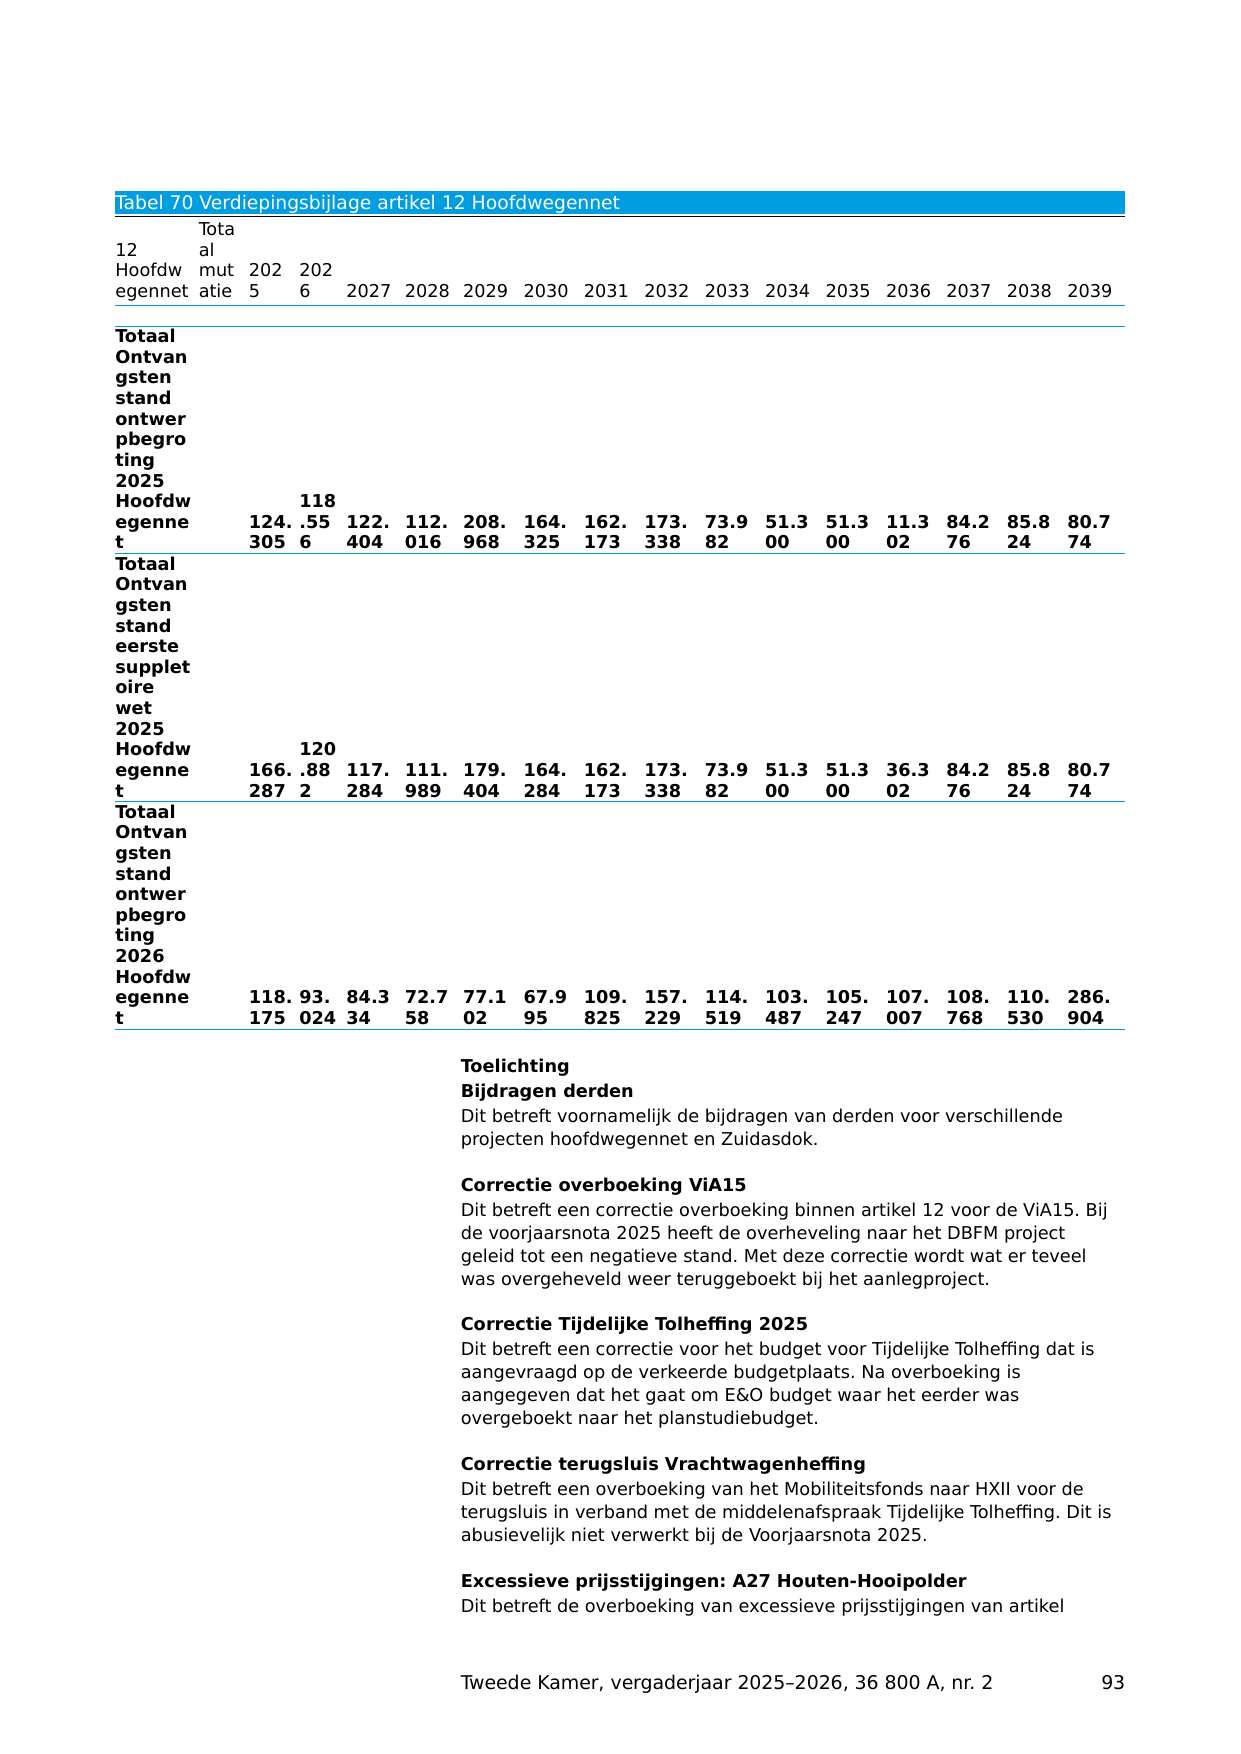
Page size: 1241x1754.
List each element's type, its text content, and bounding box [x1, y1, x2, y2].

table_cell 80.774 [1064, 327, 1125, 553]
table_cell [641, 306, 702, 326]
text Bijdragen derden [461, 1079, 1125, 1102]
table_cell 84.276 [943, 554, 1004, 801]
table_cell 162.173 [581, 554, 641, 801]
table_cell 173.338 [641, 554, 702, 801]
table_cell [581, 306, 641, 326]
table_cell 2036 [883, 217, 943, 304]
table_cell 120.882 [296, 554, 343, 801]
table_cell [196, 306, 246, 326]
table_cell 173.338 [641, 327, 702, 553]
text Dit betreft voornamelijk de bijdragen van derden voor verschillende projecten hoofdwegennet en Zuidasdok. [461, 1104, 1125, 1150]
table_cell 2032 [641, 217, 702, 304]
table_cell 72.758 [402, 802, 460, 1028]
table_cell 73.982 [702, 554, 762, 801]
table_cell [196, 327, 246, 553]
text Excessieve prijsstijgingen: A27 Houten-Hooipolder [461, 1569, 1125, 1592]
table_cell [520, 306, 581, 326]
table_cell 2031 [581, 217, 641, 304]
table_cell 105.247 [823, 802, 883, 1028]
table_cell 2035 [823, 217, 883, 304]
table_cell 80.774 [1064, 554, 1125, 801]
table_cell [883, 306, 943, 326]
text Toelichting [461, 1054, 1125, 1077]
table_cell 12 Hoofdwegennet [115, 217, 196, 304]
table_cell 162.173 [581, 327, 641, 553]
text Dit betreft een correctie voor het budget voor Tijdelijke Tolheffing dat is aangevraagd op de verkeerde budgetplaats. Na overboeking is aangegeven dat het gaat om E&O budget waar het eerder was overgeboekt naar het planstudiebudget. [461, 1337, 1125, 1429]
table_cell 111.989 [402, 554, 460, 801]
table_cell [1004, 306, 1064, 326]
table_cell 77.102 [460, 802, 520, 1028]
table_cell Totaal Ontvangsten stand eerste suppletoire wet 2025 Hoofdwegennet [115, 554, 196, 801]
table_cell [762, 306, 822, 326]
table_cell 110.530 [1004, 802, 1064, 1028]
table_cell 2030 [520, 217, 581, 304]
table_cell [402, 306, 460, 326]
text Dit betreft een correctie overboeking binnen artikel 12 voor de ViA15. Bij de voorjaarsnota 2025 heeft de overheveling naar het DBFM project geleid tot een negatieve stand. Met deze correctie wordt wat er teveel was overgeheveld weer teruggeboekt bij het aanlegproject. [461, 1198, 1125, 1289]
table_cell 208.968 [460, 327, 520, 553]
table_cell [823, 306, 883, 326]
table_cell [196, 802, 246, 1028]
table_cell 2025 [246, 217, 296, 304]
text Dit betreft de overboeking van excessieve prijsstijgingen van artikel [461, 1594, 1125, 1617]
table_cell 51.300 [823, 554, 883, 801]
table_cell 51.300 [762, 554, 822, 801]
table_cell 103.487 [762, 802, 822, 1028]
table_cell 51.300 [823, 327, 883, 553]
table_cell 286.904 [1064, 802, 1125, 1028]
table_cell 84.334 [343, 802, 402, 1028]
table_cell 117.284 [343, 554, 402, 801]
table_cell [943, 306, 1004, 326]
table_cell 2026 [296, 217, 343, 304]
table_cell 84.276 [943, 327, 1004, 553]
table_cell 2033 [702, 217, 762, 304]
table_cell 107.007 [883, 802, 943, 1028]
table_cell 114.519 [702, 802, 762, 1028]
table_cell 2029 [460, 217, 520, 304]
table_cell 157.229 [641, 802, 702, 1028]
table_cell 2027 [343, 217, 402, 304]
text Correctie overboeking ViA15 [461, 1173, 1125, 1196]
table_cell [702, 306, 762, 326]
table_cell [1064, 306, 1125, 326]
table_cell 2038 [1004, 217, 1064, 304]
table_cell 118.556 [296, 327, 343, 553]
table_cell 118.175 [246, 802, 296, 1028]
table_cell [296, 306, 343, 326]
table_cell Totaal Ontvangsten stand ontwerpbegroting 2025 Hoofdwegennet [115, 327, 196, 553]
table_cell [343, 306, 402, 326]
table_cell [196, 554, 246, 801]
text Correctie terugsluis Vrachtwagenheffing [461, 1452, 1125, 1475]
table_cell 108.768 [943, 802, 1004, 1028]
table_cell Totaal Ontvangsten stand ontwerpbegroting 2026 Hoofdwegennet [115, 802, 196, 1028]
table_cell 179.404 [460, 554, 520, 801]
table_cell 51.300 [762, 327, 822, 553]
table_cell 164.325 [520, 327, 581, 553]
table_cell 2028 [402, 217, 460, 304]
text Dit betreft een overboeking van het Mobiliteitsfonds naar HXII voor de terugsluis in verband met de middelenafspraak Tijdelijke Tolheffing. Dit is abusievelijk niet verwerkt bij de Voorjaarsnota 2025. [461, 1477, 1125, 1546]
table_cell 36.302 [883, 554, 943, 801]
table_cell 67.995 [520, 802, 581, 1028]
table_cell 2034 [762, 217, 822, 304]
table_cell 11.302 [883, 327, 943, 553]
table_cell 122.404 [343, 327, 402, 553]
table_cell 2037 [943, 217, 1004, 304]
table_cell [246, 306, 296, 326]
table_cell 85.824 [1004, 554, 1064, 801]
text Correctie Tijdelijke Tolheffing 2025 [461, 1312, 1125, 1335]
table_cell 2039 [1064, 217, 1125, 304]
table_cell 109.825 [581, 802, 641, 1028]
table_cell 85.824 [1004, 327, 1064, 553]
table_cell 164.284 [520, 554, 581, 801]
table_cell Totaal mutatie [196, 217, 246, 304]
table_cell 93.024 [296, 802, 343, 1028]
table_cell [115, 306, 196, 326]
table_cell 166.287 [246, 554, 296, 801]
table_cell 124.305 [246, 327, 296, 553]
table_cell [460, 306, 520, 326]
table_cell 73.982 [702, 327, 762, 553]
table_cell 112.016 [402, 327, 460, 553]
